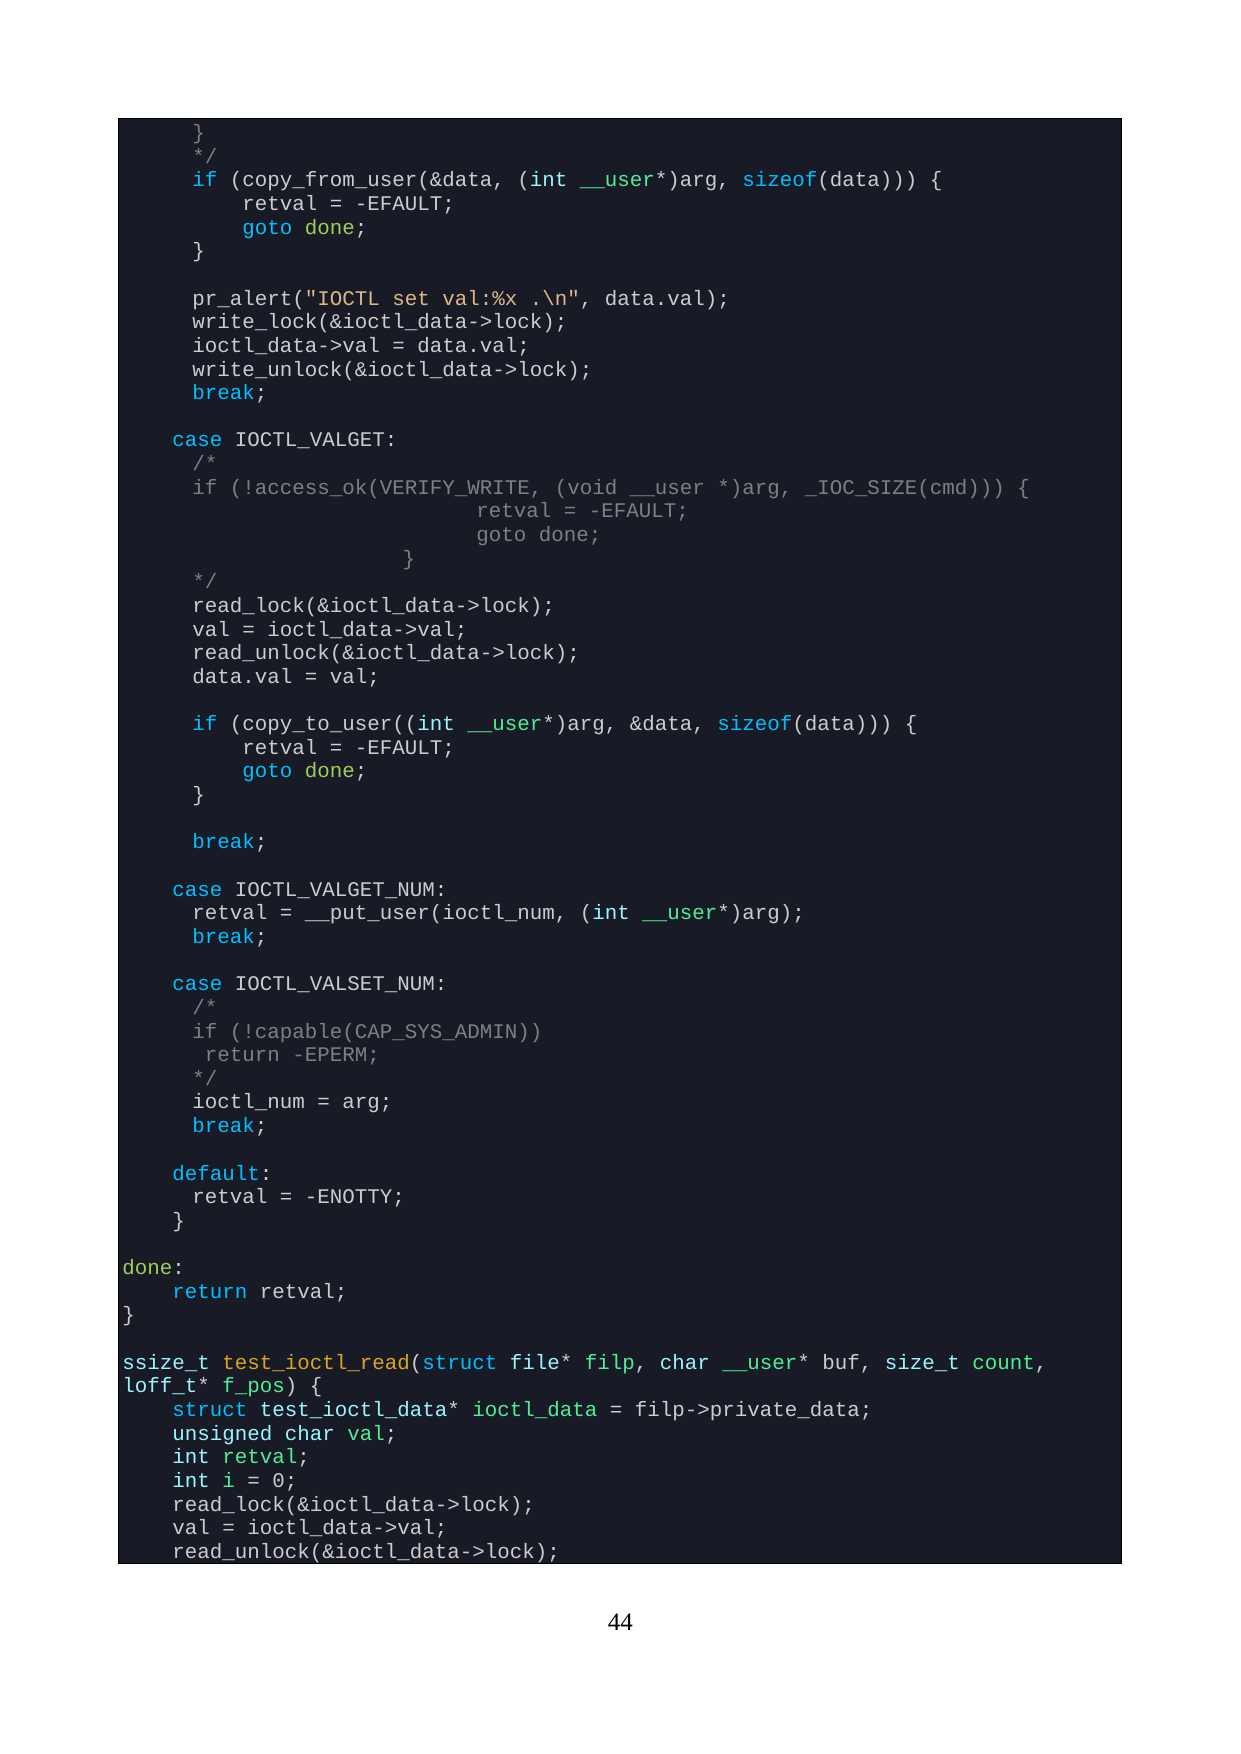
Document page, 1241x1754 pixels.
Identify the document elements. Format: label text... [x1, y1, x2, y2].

text int retval; [119, 1442, 1121, 1466]
text } [119, 1300, 1121, 1324]
text unsigned char val; [119, 1419, 1121, 1442]
text read_lock(&ioctl_data->lock); [119, 1489, 1121, 1513]
text if (copy_to_user((int __user*)arg, &data, sizeof(data))) { [119, 709, 1121, 733]
text */ [119, 1064, 1121, 1088]
text */ [119, 567, 1121, 591]
text break; [119, 1111, 1121, 1135]
text retval = -ENOTTY; [119, 1182, 1121, 1206]
text if (!capable(CAP_SYS_ADMIN)) [119, 1017, 1121, 1040]
text write_unlock(&ioctl_data->lock); [119, 354, 1121, 378]
text } [119, 236, 1121, 260]
text ioctl_data->val = data.val; [119, 331, 1121, 354]
text } [119, 1206, 1121, 1229]
text goto done; [119, 213, 1121, 236]
text retval = -EFAULT; [119, 496, 1121, 520]
text retval = __put_user(ioctl_num, (int __user*)arg); [119, 898, 1121, 922]
text write_lock(&ioctl_data->lock); [119, 307, 1121, 331]
text read_unlock(&ioctl_data->lock); [119, 638, 1121, 662]
text pr_alert("IOCTL set val:%x .\n", data.val); [119, 284, 1121, 307]
text data.val = val; [119, 662, 1121, 686]
text goto done; [119, 520, 1121, 544]
text val = ioctl_data->val; [119, 615, 1121, 638]
text retval = -EFAULT; [119, 189, 1121, 213]
text case IOCTL_VALGET_NUM: [119, 875, 1121, 898]
text read_lock(&ioctl_data->lock); [119, 591, 1121, 615]
text done: [119, 1253, 1121, 1277]
text return retval; [119, 1277, 1121, 1300]
text break; [119, 922, 1121, 946]
text break; [119, 378, 1121, 402]
text } [119, 119, 1121, 142]
text /* [119, 449, 1121, 473]
text read_unlock(&ioctl_data->lock); [119, 1537, 1121, 1563]
text ioctl_num = arg; [119, 1088, 1121, 1111]
text } [119, 544, 1121, 567]
text if (!access_ok(VERIFY_WRITE, (void __user *)arg, _IOC_SIZE(cmd))) { [119, 473, 1121, 496]
text break; [119, 827, 1121, 851]
text val = ioctl_data->val; [119, 1513, 1121, 1537]
text int i = 0; [119, 1466, 1121, 1489]
text */ [119, 142, 1121, 165]
text retval = -EFAULT; [119, 733, 1121, 757]
text case IOCTL_VALGET: [119, 426, 1121, 449]
text } [119, 780, 1121, 804]
text goto done; [119, 757, 1121, 780]
text default: [119, 1158, 1121, 1182]
text struct test_ioctl_data* ioctl_data = filp->private_data; [119, 1395, 1121, 1419]
text if (copy_from_user(&data, (int __user*)arg, sizeof(data))) { [119, 165, 1121, 189]
text return -EPERM; [119, 1040, 1121, 1064]
text case IOCTL_VALSET_NUM: [119, 969, 1121, 993]
text ssize_t test_ioctl_read(struct file* filp, char __user* buf, size_t count, loff_t* f_pos) { [119, 1348, 1121, 1395]
text /* [119, 993, 1121, 1017]
